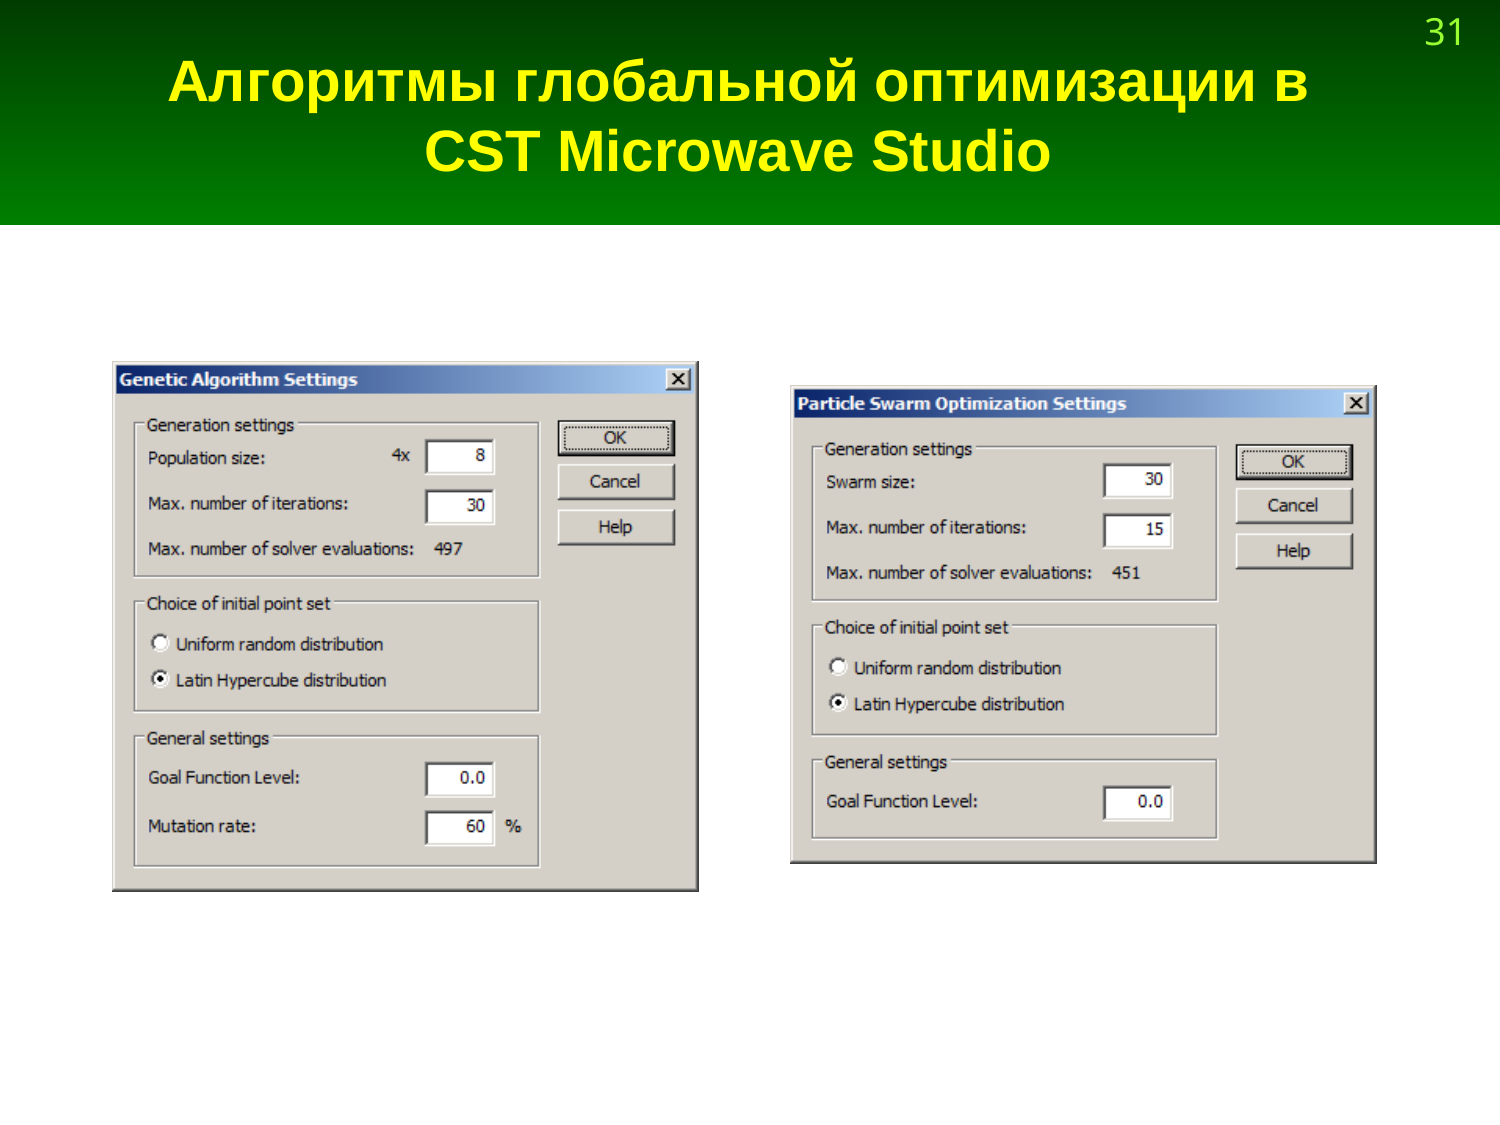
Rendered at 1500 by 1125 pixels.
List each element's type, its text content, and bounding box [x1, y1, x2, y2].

title Алгоритмы глобальной оптимизации в CST Microwave Studio [88, 18, 1389, 207]
picture [112, 361, 699, 892]
picture [790, 385, 1377, 864]
